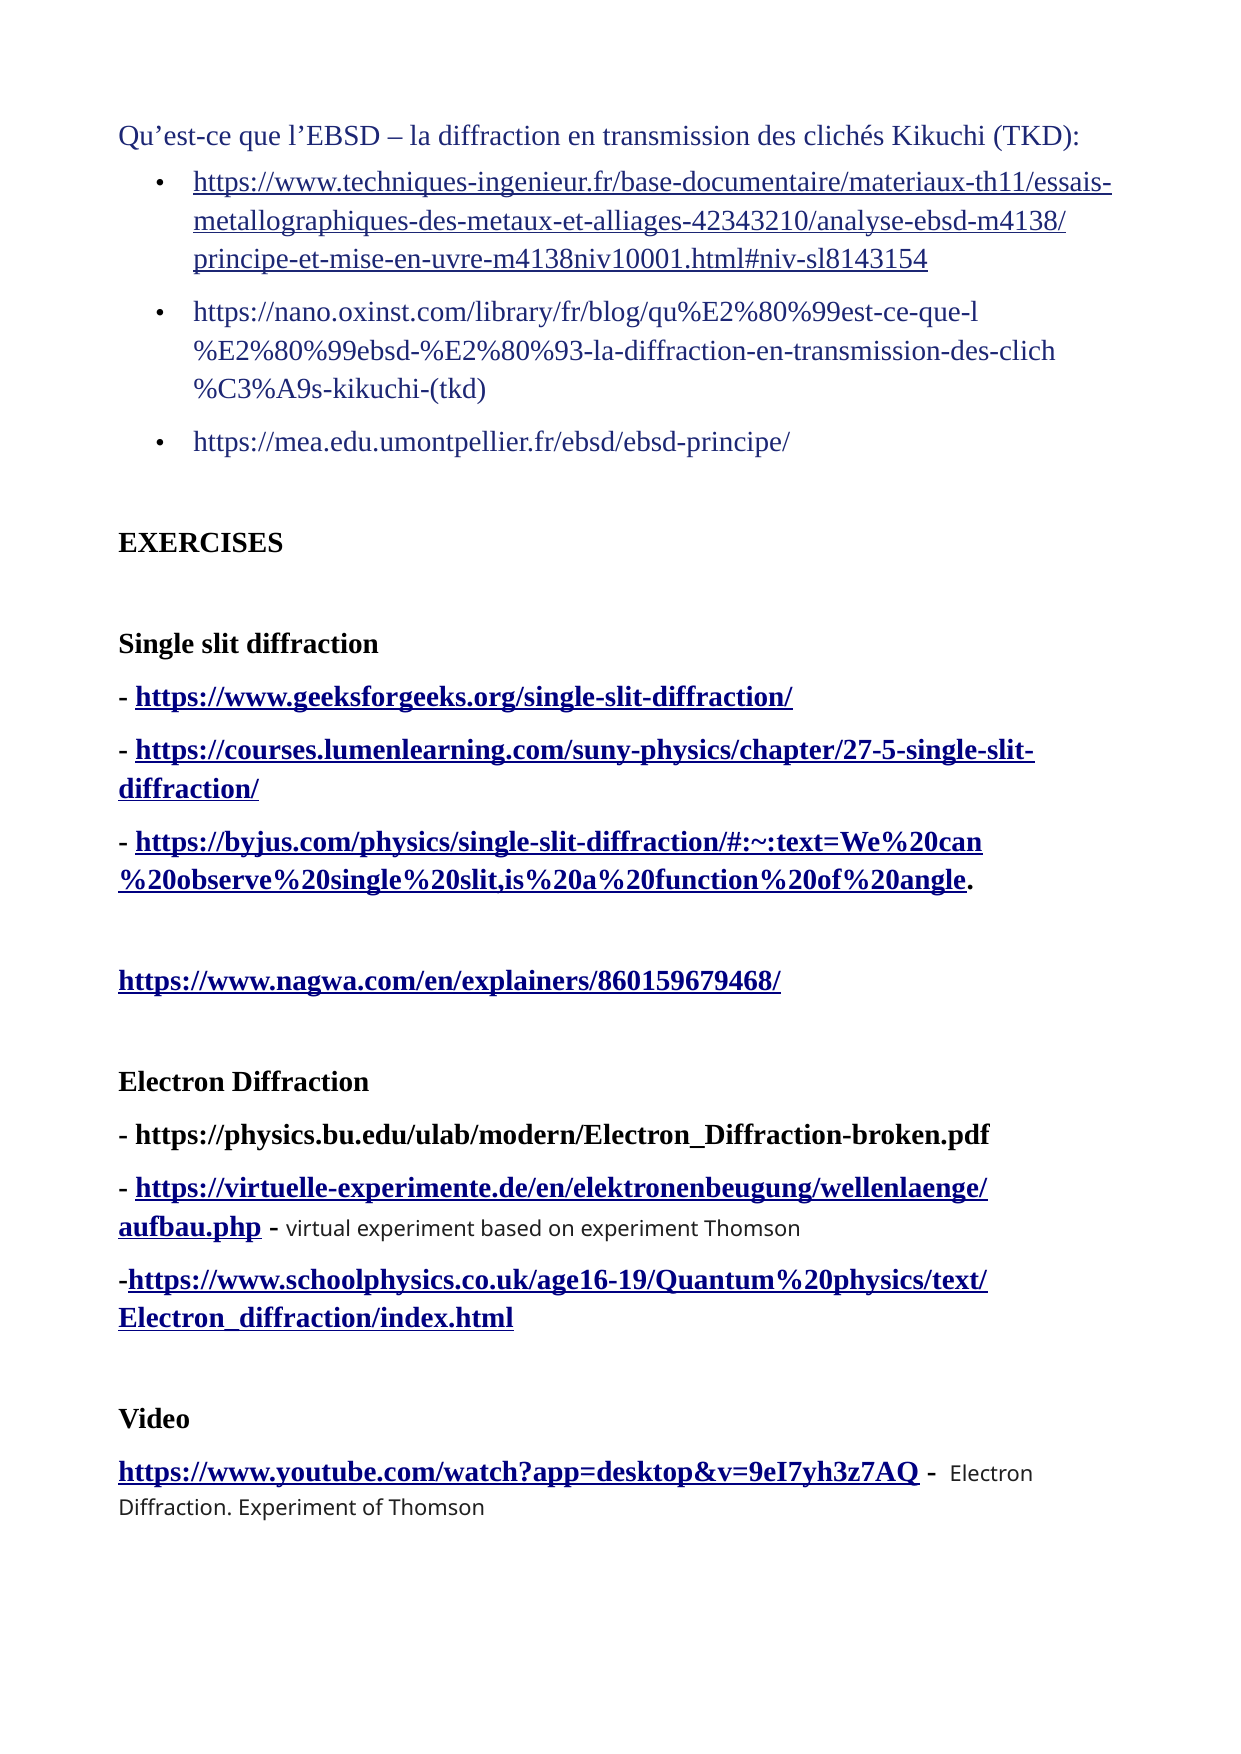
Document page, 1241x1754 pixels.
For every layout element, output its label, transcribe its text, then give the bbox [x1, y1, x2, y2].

list https://www.techniques-ingenieur.fr/base-documentaire/materiaux-th11/essais-metallographiques-des-metaux-et-alliages-42343210/analyse-ebsd-m4138/principe-et-mise-en-uvre-m4138niv10001.html#niv-sl8143154 [156, 164, 1123, 275]
text -https://www.schoolphysics.co.uk/age16-19/Quantum%20physics/text/Electron_diffraction/index.html [118, 1262, 1123, 1334]
text Video [118, 1401, 1123, 1435]
list https://nano.oxinst.com/library/fr/blog/qu%E2%80%99est-ce-que-l%E2%80%99ebsd-%E2%80%93-la-diffraction-en-transmission-des-clich%C3%A9s-kikuchi-(tkd) [156, 294, 1123, 405]
text - https://byjus.com/physics/single-slit-diffraction/#:~:text=We%20can%20observe%20single%20slit,is%20a%20function%20of%20angle. [118, 824, 1123, 896]
text Single slit diffraction [118, 626, 1123, 659]
text Electron Diffraction [118, 1064, 1123, 1097]
list https://mea.edu.umontpellier.fr/ebsd/ebsd-principe/ [156, 424, 1123, 458]
text https://www.youtube.com/watch?app=desktop&v=9eI7yh3z7AQ - Electron Diffraction. Experiment of Thomson [118, 1454, 1123, 1522]
subtitle Qu’est-ce que l’EBSD – la diffraction en transmission des clichés Kikuchi (TKD): [118, 118, 1123, 152]
text https://www.nagwa.com/en/explainers/860159679468/ [118, 963, 1123, 997]
text - https://physics.bu.edu/ulab/modern/Electron_Diffraction-broken.pdf [118, 1117, 1123, 1151]
text - https://www.geeksforgeeks.org/single-slit-diffraction/ [118, 679, 1123, 713]
text - https://courses.lumenlearning.com/suny-physics/chapter/27-5-single-slit-diffraction/ [118, 732, 1123, 804]
text - https://virtuelle-experimente.de/en/elektronenbeugung/wellenlaenge/aufbau.php - virtual experiment based on experiment Thomson [118, 1170, 1123, 1242]
text EXERCISES [118, 525, 1123, 559]
